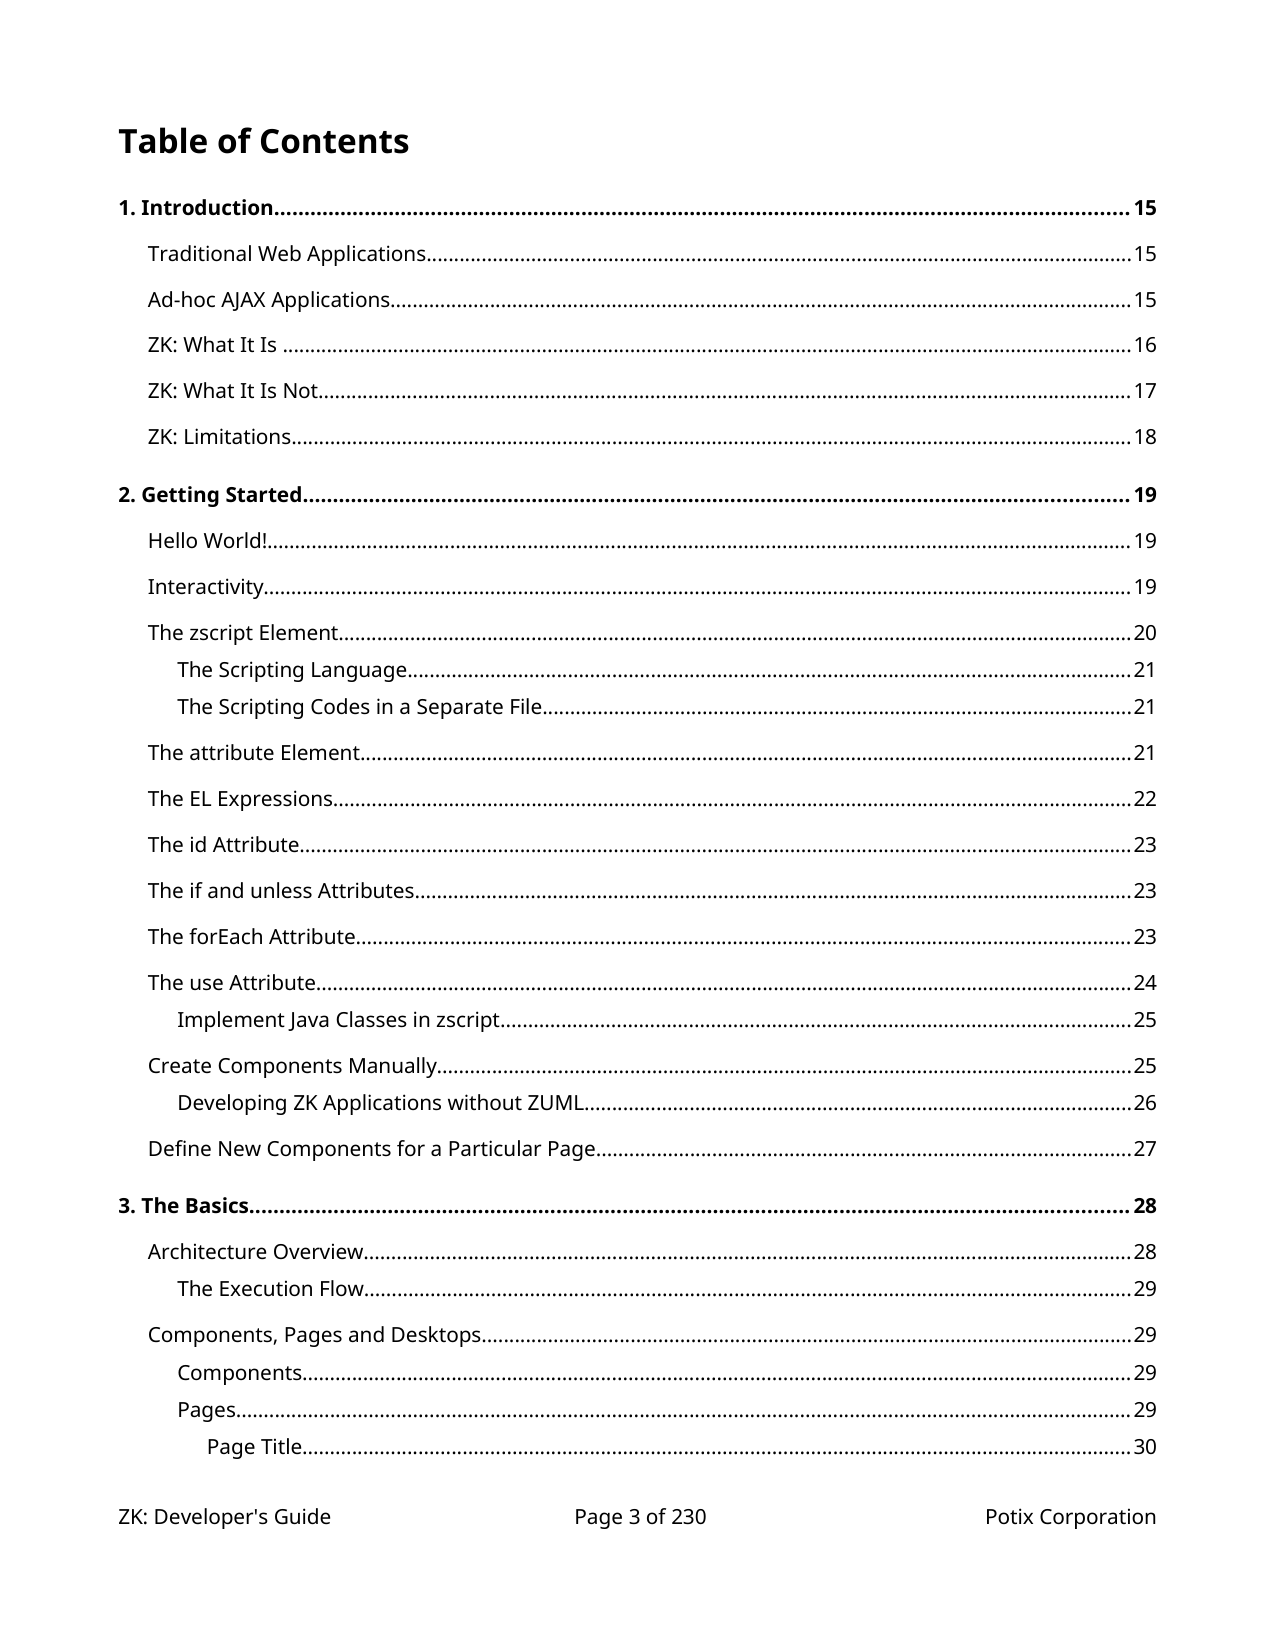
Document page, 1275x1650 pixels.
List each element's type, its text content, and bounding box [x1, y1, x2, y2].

text The id Attribute 23 [148, 830, 1157, 858]
text The use Attribute 24 [148, 968, 1157, 996]
text The if and unless Attributes 23 [148, 876, 1157, 904]
text ZK: Limitations 18 [148, 422, 1157, 451]
text Implement Java Classes in zscript 25 [177, 1005, 1157, 1033]
text Ad-hoc AJAX Applications 15 [148, 285, 1157, 313]
text ZK: What It Is Not 17 [148, 377, 1157, 405]
text Components 29 [177, 1358, 1157, 1386]
text The Scripting Codes in a Separate File 21 [177, 692, 1157, 720]
text 2. Getting Started 19 [118, 480, 1157, 508]
text Hello World! 19 [148, 526, 1157, 554]
text 1. Introduction 15 [118, 193, 1157, 221]
text 3. The Basics 28 [118, 1192, 1157, 1220]
text Architecture Overview 28 [148, 1237, 1157, 1266]
text Page Title 30 [207, 1432, 1157, 1460]
text The forEach Attribute 23 [148, 922, 1157, 950]
text Interactivity 19 [148, 572, 1157, 600]
text ZK: What It Is 16 [148, 331, 1157, 359]
text Create Components Manually 25 [148, 1051, 1157, 1079]
text The Execution Flow 29 [177, 1274, 1157, 1303]
text The attribute Element 21 [148, 738, 1157, 766]
text The zscript Element 20 [148, 618, 1157, 646]
text Components, Pages and Desktops 29 [148, 1321, 1157, 1349]
text Pages 29 [177, 1395, 1157, 1423]
text Define New Components for a Particular Page 27 [148, 1134, 1157, 1162]
text The Scripting Language 21 [177, 655, 1157, 683]
subtitle Table of Contents [118, 118, 1157, 163]
text Developing ZK Applications without ZUML 26 [177, 1088, 1157, 1116]
text The EL Expressions 22 [148, 784, 1157, 812]
text Traditional Web Applications 15 [148, 239, 1157, 267]
